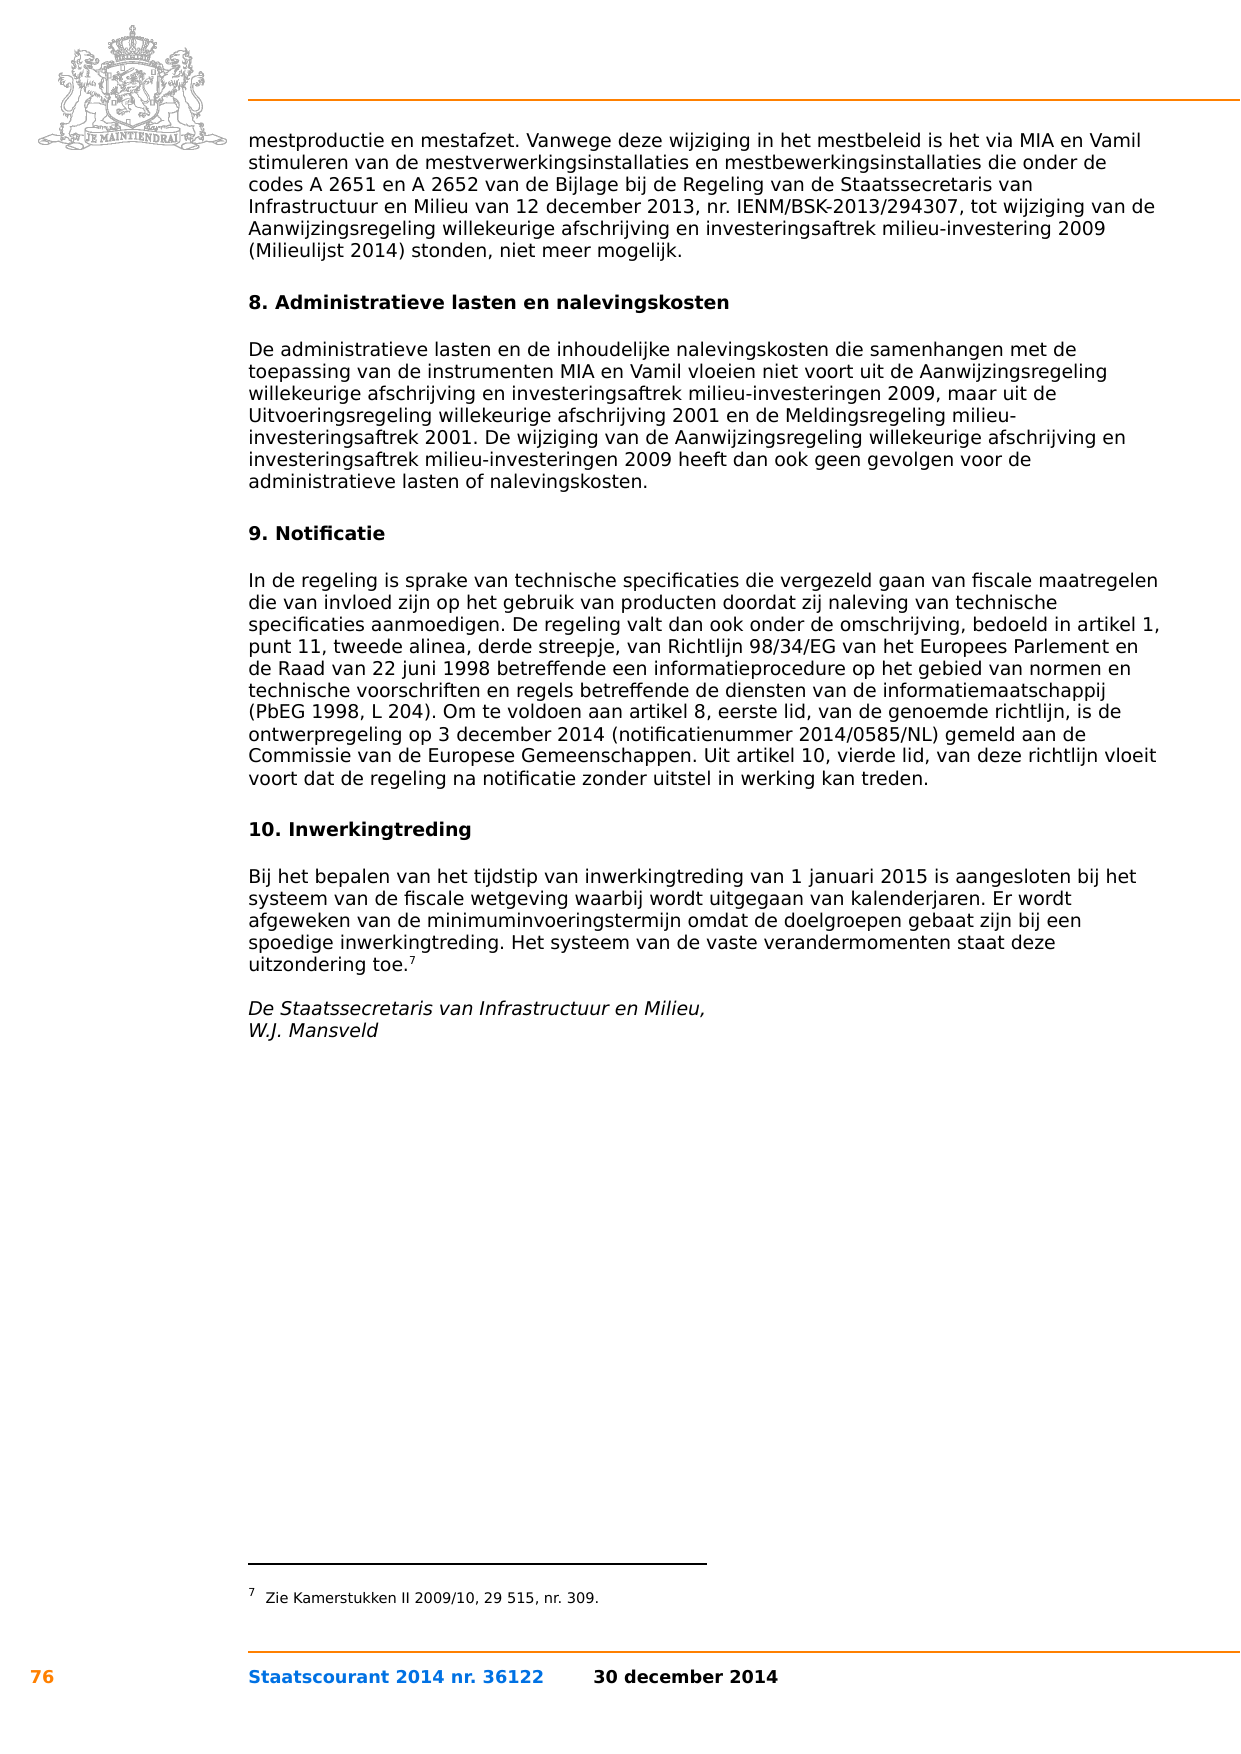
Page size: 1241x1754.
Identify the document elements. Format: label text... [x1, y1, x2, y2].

text mestproductie en mestafzet. Vanwege deze wijziging in het mestbeleid is het via MIA en Vamil stimuleren van de mestverwerkingsinstallaties en mestbewerkingsinstallaties die onder de codes A 2651 en A 2652 van de Bijlage bij de Regeling van de Staatssecretaris van Infrastructuur en Milieu van 12 december 2013, nr. IENM/BSK-2013/294307, tot wijziging van de Aanwijzingsregeling willekeurige afschrijving en investeringsaftrek milieu-investering 2009 (Milieulijst 2014) stonden, niet meer mogelijk. [248, 130, 1163, 262]
text In de regeling is sprake van technische specificaties die vergezeld gaan van fiscale maatregelen die van invloed zijn op het gebruik van producten doordat zij naleving van technische specificaties aanmoedigen. De regeling valt dan ook onder de omschrijving, bedoeld in artikel 1, punt 11, tweede alinea, derde streepje, van Richtlijn 98/34/EG van het Europees Parlement en de Raad van 22 juni 1998 betreffende een informatieprocedure op het gebied van normen en technische voorschriften en regels betreffende de diensten van de informatiemaatschappij (PbEG 1998, L 204). Om te voldoen aan artikel 8, eerste lid, van de genoemde richtlijn, is de ontwerpregeling op 3 december 2014 (notificatienummer 2014/0585/NL) gemeld aan de Commissie van de Europese Gemeenschappen. Uit artikel 10, vierde lid, van deze richtlijn vloeit voort dat de regeling na notificatie zonder uitstel in werking kan treden. [248, 569, 1163, 789]
text Zie Kamerstukken II 2009/10, 29 515, nr. 309. [248, 1586, 1163, 1608]
subtitle 10. Inwerkingtreding [248, 819, 1163, 841]
text De Staatssecretaris van Infrastructuur en Milieu, W.J. Mansveld [248, 998, 1163, 1042]
subtitle 8. Administratieve lasten en nalevingskosten [248, 292, 1163, 314]
text De administratieve lasten en de inhoudelijke nalevingskosten die samenhangen met de toepassing van de instrumenten MIA en Vamil vloeien niet voort uit de Aanwijzingsregeling willekeurige afschrijving en investeringsaftrek milieu-investeringen 2009, maar uit de Uitvoeringsregeling willekeurige afschrijving 2001 en de Meldingsregeling milieu-investeringsaftrek 2001. De wijziging van de Aanwijzingsregeling willekeurige afschrijving en investeringsaftrek milieu-investeringen 2009 heeft dan ook geen gevolgen voor de administratieve lasten of nalevingskosten. [248, 339, 1163, 493]
picture [38, 25, 227, 150]
subtitle 9. Notificatie [248, 523, 1163, 544]
text Bij het bepalen van het tijdstip van inwerkingtreding van 1 januari 2015 is aangesloten bij het systeem van de fiscale wetgeving waarbij wordt uitgegaan van kalenderjaren. Er wordt afgeweken van de minimuminvoeringstermijn omdat de doelgroepen gebaat zijn bij een spoedige inwerkingtreding. Het systeem van de vaste verandermomenten staat deze uitzondering toe. [248, 866, 1163, 976]
